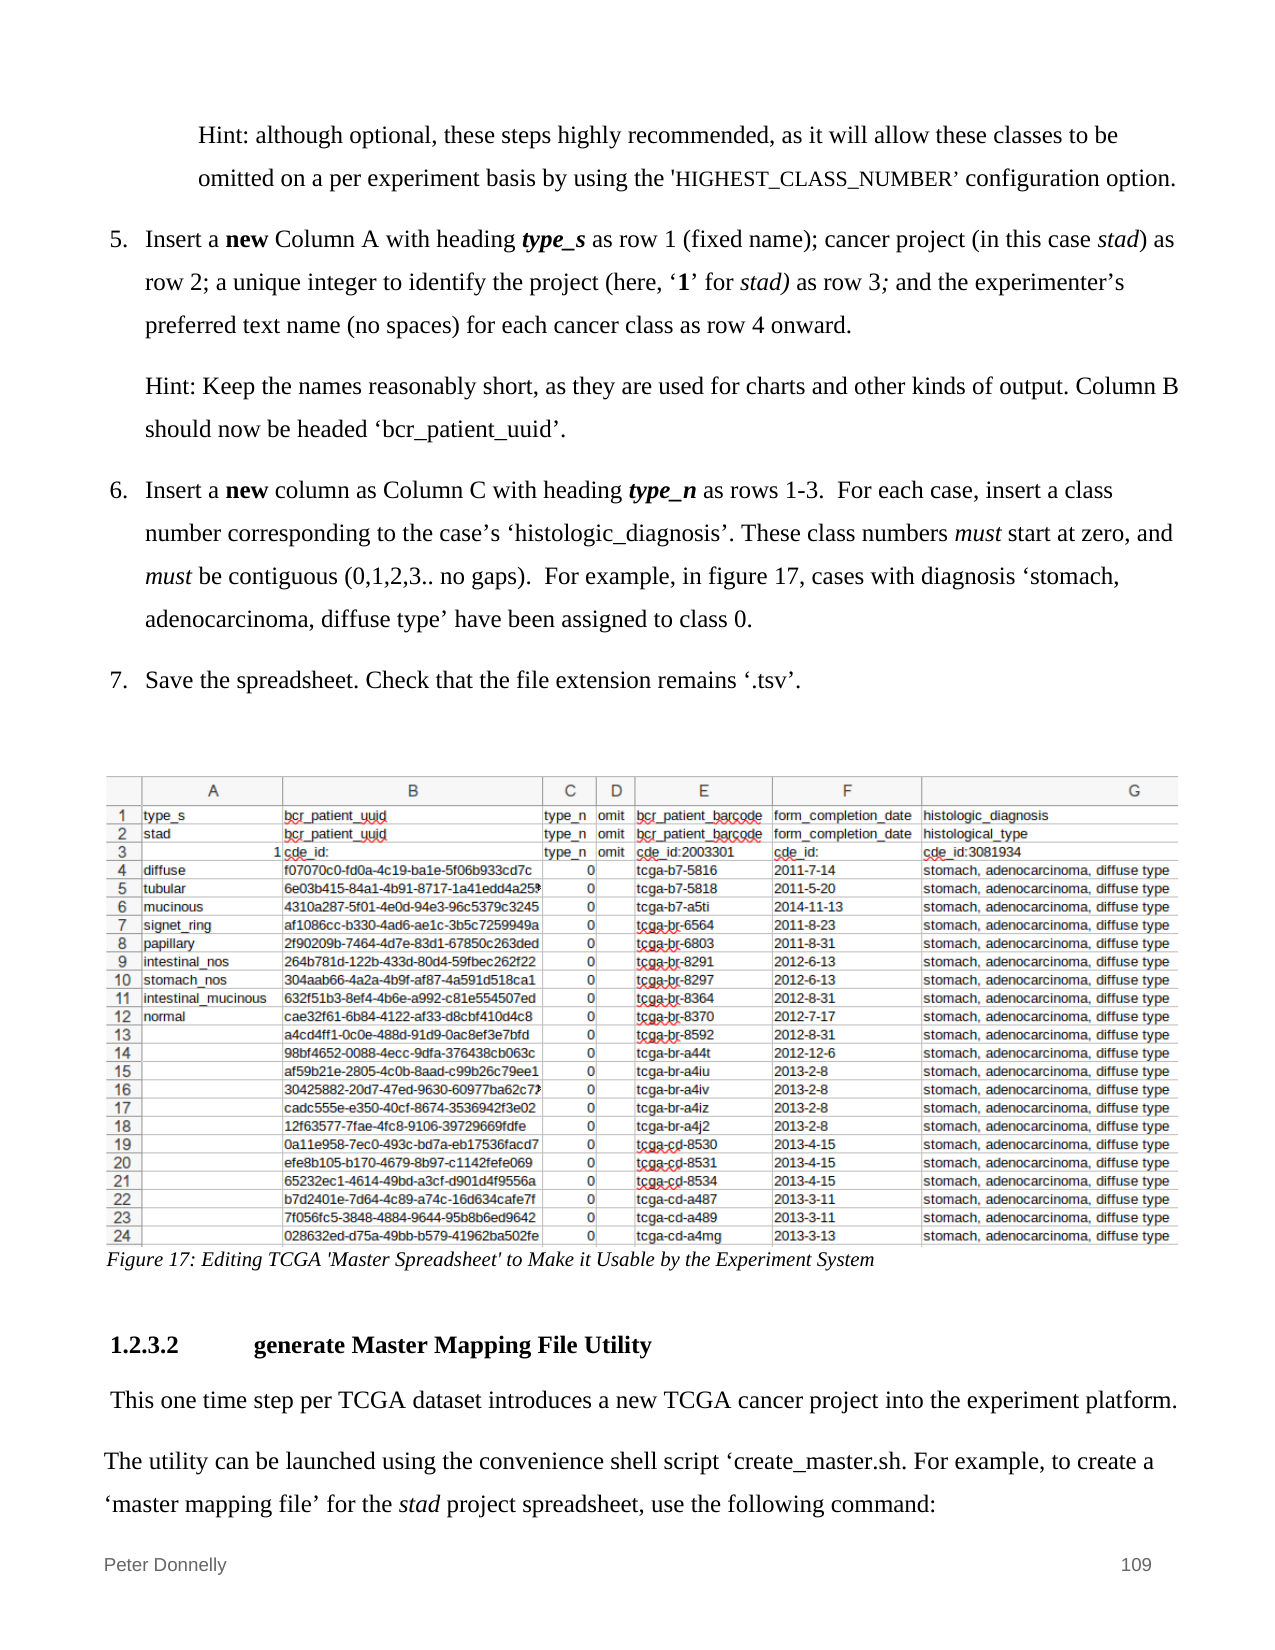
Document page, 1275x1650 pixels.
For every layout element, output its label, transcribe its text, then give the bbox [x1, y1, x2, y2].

picture [106, 776, 1179, 1247]
text The utility can be launched using the convenience shell script ‘create_master.sh. For example, to create a ‘master mapping file’ for the stad project spreadsheet, use the following command: [103, 1446, 1181, 1518]
list Hint: although optional, these steps highly recommended, as it will allow these classes to be omitted on a per experiment basis by using the 'HIGHEST_CLASS_NUMBER’ configuration option. [162, 120, 1181, 192]
list Hint: Keep the names reasonably short, as they are used for charts and other kinds of output. Column B should now be headed ‘bcr_patient_uuid’. [109, 371, 1181, 443]
list Insert a new Column A with heading type_s as row 1 (fixed name); cancer project (in this case stad) as row 2; a unique integer to identify the project (here, ‘1’ for stad) as row 3; and the experimenter’s preferred text name (no spaces) for each cancer class as row 4 onward. [109, 224, 1181, 339]
text This one time step per TCGA dataset introduces a new TCGA cancer project into the experiment platform. [103, 1385, 1181, 1414]
list Insert a new column as Column C with heading type_n as rows 1-3. For each case, insert a class number corresponding to the case’s ‘histologic_diagnosis’. These class numbers must start at zero, and must be contiguous (0,1,2,3.. no gaps). For example, in figure 17, cases with diagnosis ‘stomach, adenocarcinoma, diffuse type’ have been assigned to class 0. [109, 475, 1181, 633]
list Save the spreadsheet. Check that the file extension remains ‘.tsv’. [109, 665, 1181, 694]
text Figure 17: Editing TCGA 'Master Spreadsheet' to Make it Usable by the Experiment System [106, 1247, 1178, 1271]
subtitle generate Master Mapping File Utility [103, 746, 1181, 1359]
